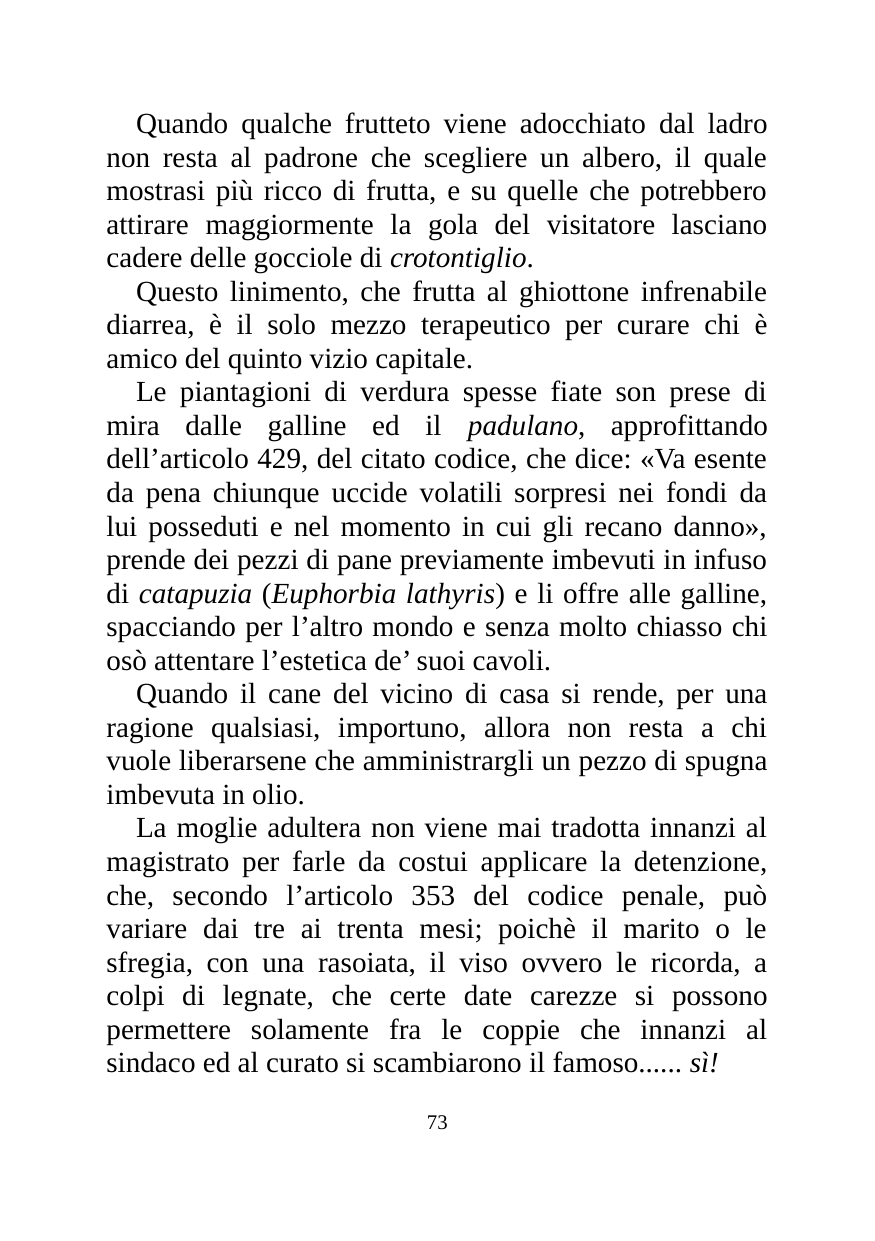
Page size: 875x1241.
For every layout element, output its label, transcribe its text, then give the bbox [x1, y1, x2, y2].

text Le piantagioni di verdura spesse fiate son prese di mira dalle galline ed il padulano, approfittando dell’articolo 429, del citato codice, che dice: «Va esente da pena chiunque uccide volatili sorpresi nei fondi da lui posseduti e nel momento in cui gli recano danno», prende dei pezzi di pane previamente imbevuti in infuso di catapuzia (Euphorbia lathyris) e li offre alle galline, spacciando per l’altro mondo e senza molto chiasso chi osò attentare l’estetica de’ suoi cavoli. [106, 374, 768, 676]
text Quando il cane del vicino di casa si rende, per una ragione qualsiasi, importuno, allora non resta a chi vuole liberarsene che amministrargli un pezzo di spugna imbevuta in olio. [106, 676, 768, 811]
text Quando qualche frutteto viene adocchiato dal ladro non resta al padrone che scegliere un albero, il quale mostrasi più ricco di frutta, e su quelle che potrebbero attirare maggiormente la gola del visitatore lasciano cadere delle gocciole di crotontiglio. [106, 106, 768, 274]
text Questo linimento, che frutta al ghiottone infrenabile diarrea, è il solo mezzo terapeutico per curare chi è amico del quinto vizio capitale. [106, 274, 768, 374]
text La moglie adultera non viene mai tradotta innanzi al magistrato per farle da costui applicare la detenzione, che, secondo l’articolo 353 del codice penale, può variare dai tre ai trenta mesi; poichè il marito o le sfregia, con una rasoiata, il viso ovvero le ricorda, a colpi di legnate, che certe date carezze si possono permettere solamente fra le coppie che innanzi al sindaco ed al curato si scambiarono il famoso...... sì! [106, 811, 768, 1079]
